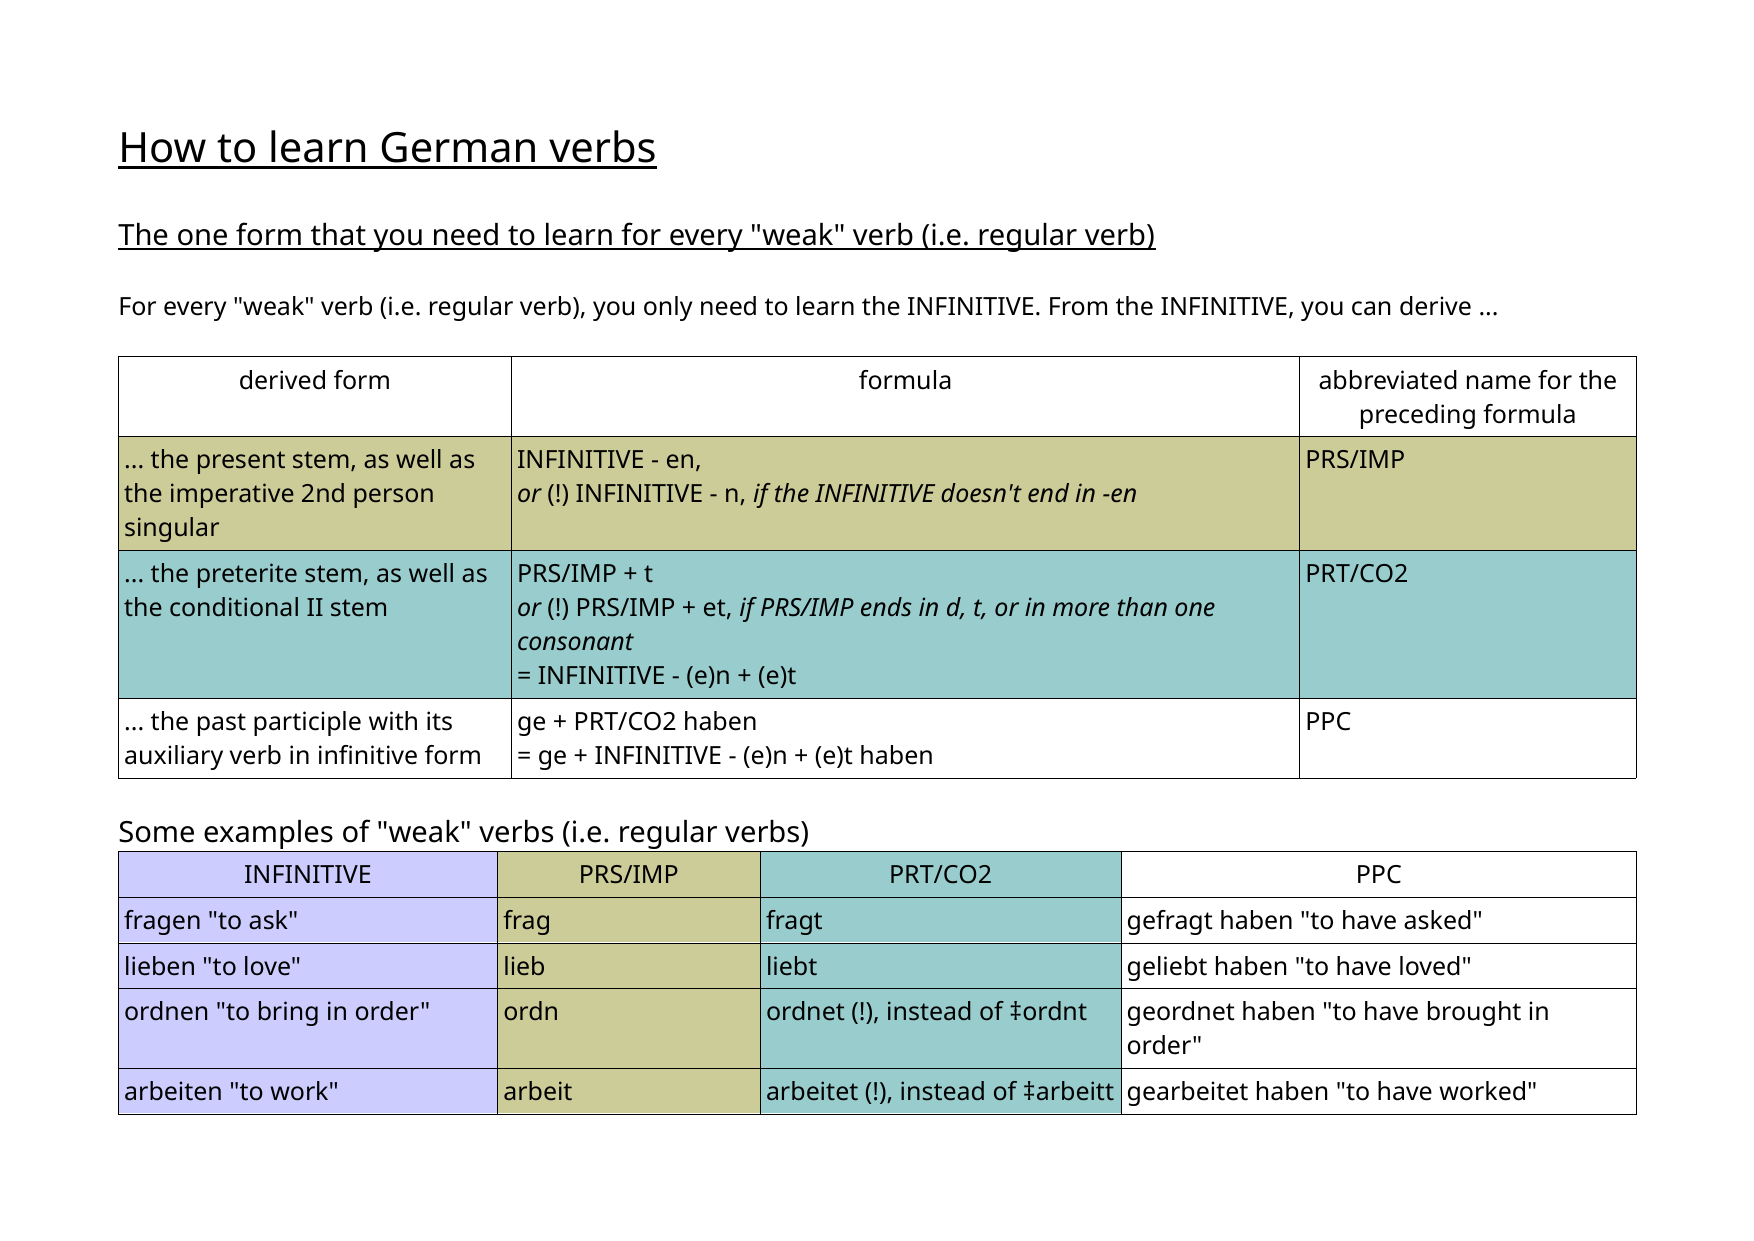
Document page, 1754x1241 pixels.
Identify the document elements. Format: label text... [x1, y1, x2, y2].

table_cell PRT/CO2 [1300, 551, 1636, 698]
table_cell fragt [761, 898, 1121, 942]
table_cell ... the present stem, as well as the imperative 2nd person singular [119, 437, 511, 550]
text The one form that you need to learn for every "weak" verb (i.e. regular verb) [118, 214, 1636, 254]
table_header PPC [1122, 852, 1636, 897]
table_cell arbeit [498, 1069, 760, 1113]
table_cell PRS/IMP [1300, 437, 1636, 550]
table_cell gearbeitet haben "to have worked" [1122, 1069, 1636, 1113]
table_cell PRS/IMP + t or (!) PRS/IMP + et, if PRS/IMP ends in d, t, or in more than one consonant = INFINITIVE - (e)n + (e)t [512, 551, 1299, 698]
text Some examples of "weak" verbs (i.e. regular verbs) [118, 812, 1636, 851]
table_cell ... the past participle with its auxiliary verb in infinitive form [119, 699, 511, 777]
table_cell frag [498, 898, 760, 942]
text How to learn German verbs [118, 118, 1636, 175]
table_cell fragen "to ask" [119, 898, 497, 942]
table_cell lieb [498, 944, 760, 988]
table_header INFINITIVE [119, 852, 497, 897]
table_cell geliebt haben "to have loved" [1122, 944, 1636, 988]
table_header PRT/CO2 [761, 852, 1121, 897]
table_cell ordn [498, 989, 760, 1068]
table_cell arbeitet (!), instead of ‡arbeitt [761, 1069, 1121, 1113]
table_cell ordnen "to bring in order" [119, 989, 497, 1068]
table_cell geordnet haben "to have brought in order" [1122, 989, 1636, 1068]
table_header derived form [119, 357, 511, 436]
table_header formula [512, 357, 1299, 436]
table_cell lieben "to love" [119, 944, 497, 988]
table_cell liebt [761, 944, 1121, 988]
table_header PRS/IMP [498, 852, 760, 897]
table_cell arbeiten "to work" [119, 1069, 497, 1113]
table_header abbreviated name for the preceding formula [1300, 357, 1636, 436]
table_cell gefragt haben "to have asked" [1122, 898, 1636, 942]
text For every "weak" verb (i.e. regular verb), you only need to learn the INFINITIVE. From the INFINITIVE, you can derive ... [118, 288, 1636, 322]
table_cell PPC [1300, 699, 1636, 777]
table_cell ... the preterite stem, as well as the conditional II stem [119, 551, 511, 698]
table_cell ge + PRT/CO2 haben = ge + INFINITIVE - (e)n + (e)t haben [512, 699, 1299, 777]
table_cell INFINITIVE - en, or (!) INFINITIVE - n, if the INFINITIVE doesn't end in -en [512, 437, 1299, 550]
table_cell ordnet (!), instead of ‡ordnt [761, 989, 1121, 1068]
